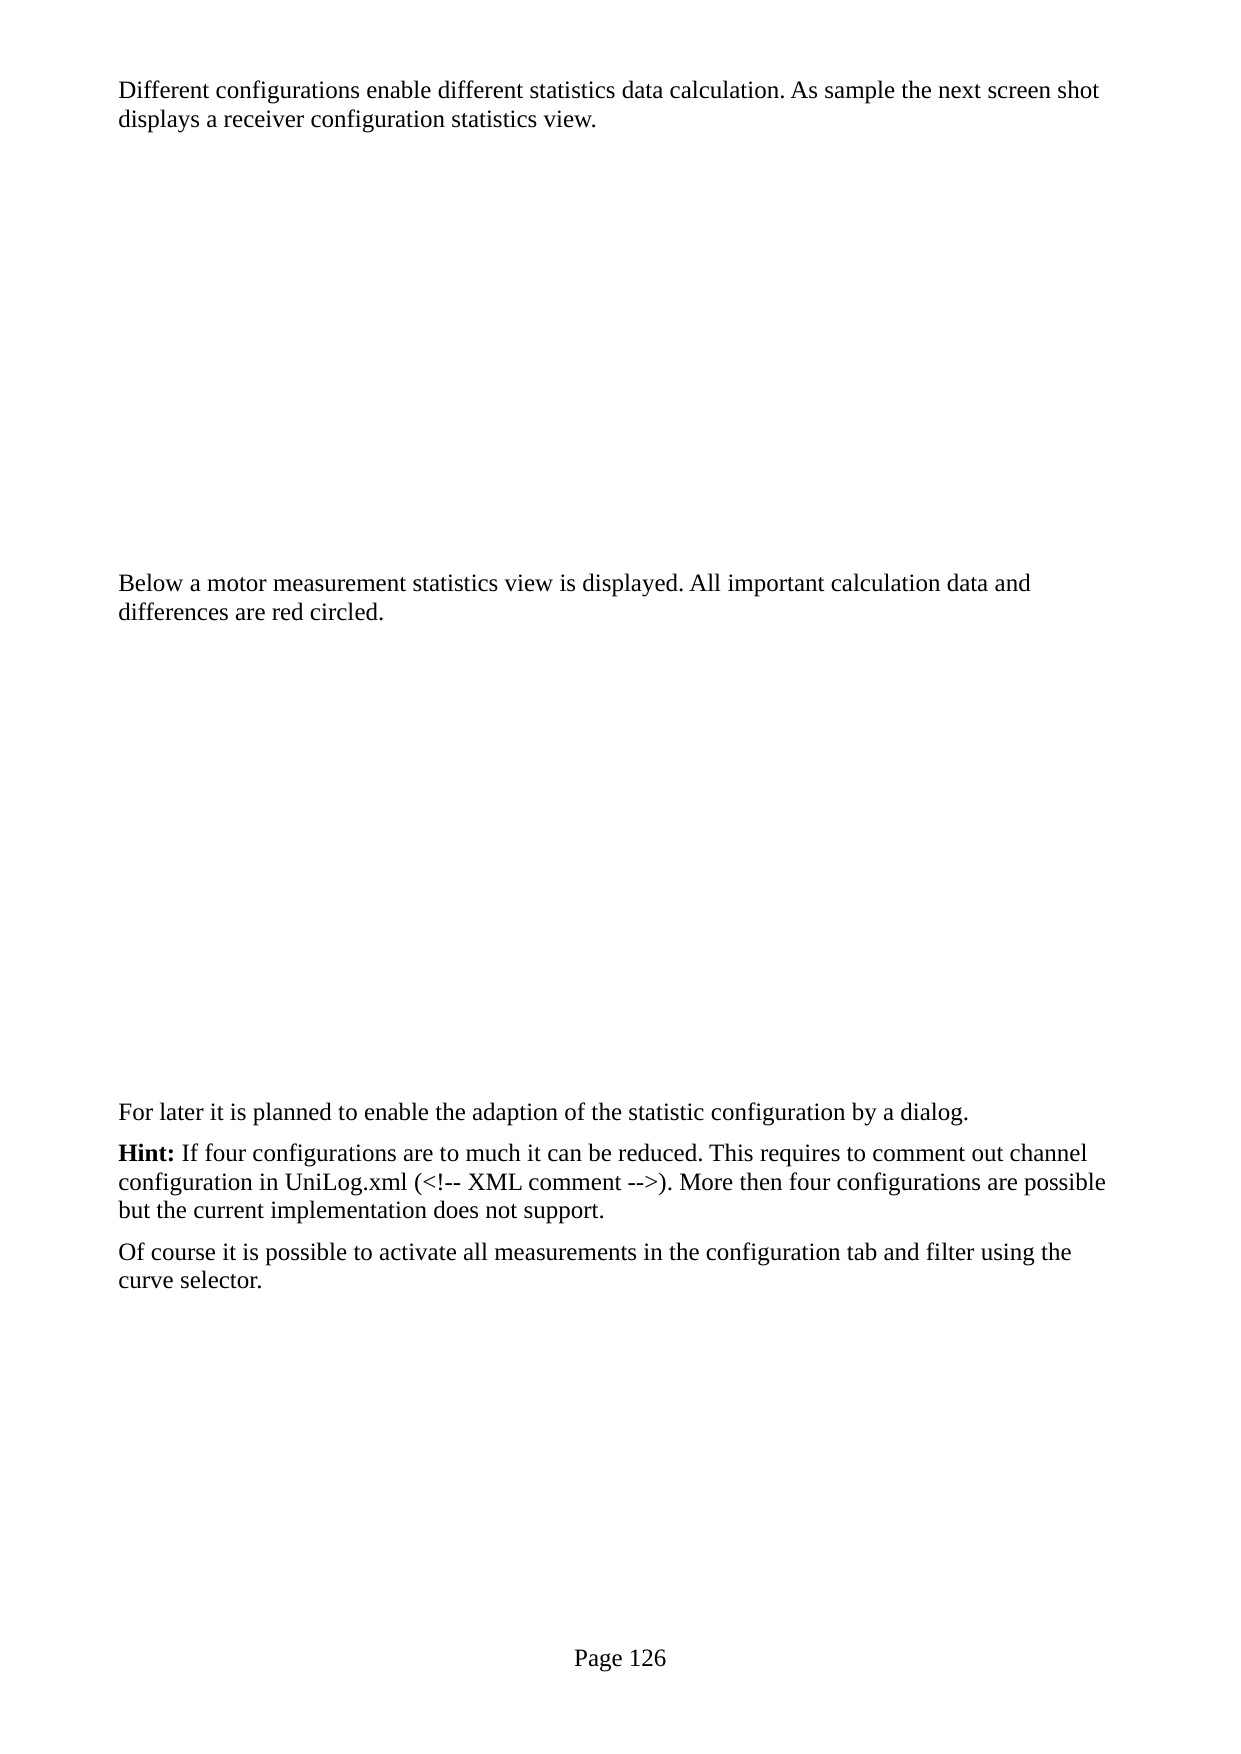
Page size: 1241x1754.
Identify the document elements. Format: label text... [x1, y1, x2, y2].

text Different configurations enable different statistics data calculation. As sample the next screen shot displays a receiver configuration statistics view. [118, 75, 1122, 132]
text For later it is planned to enable the adaption of the statistic configuration by a dialog. [118, 1097, 1122, 1126]
text Of course it is possible to activate all measurements in the configuration tab and filter using the curve selector. [118, 1237, 1122, 1294]
text Hint: If four configurations are to much it can be reduced. This requires to comment out channel configuration in UniLog.xml (<!-- XML comment -->). More then four configurations are possible but the current implementation does not support. [118, 1138, 1122, 1224]
text Below a motor measurement statistics view is displayed. All important calculation data and differences are red circled. [118, 568, 1122, 626]
